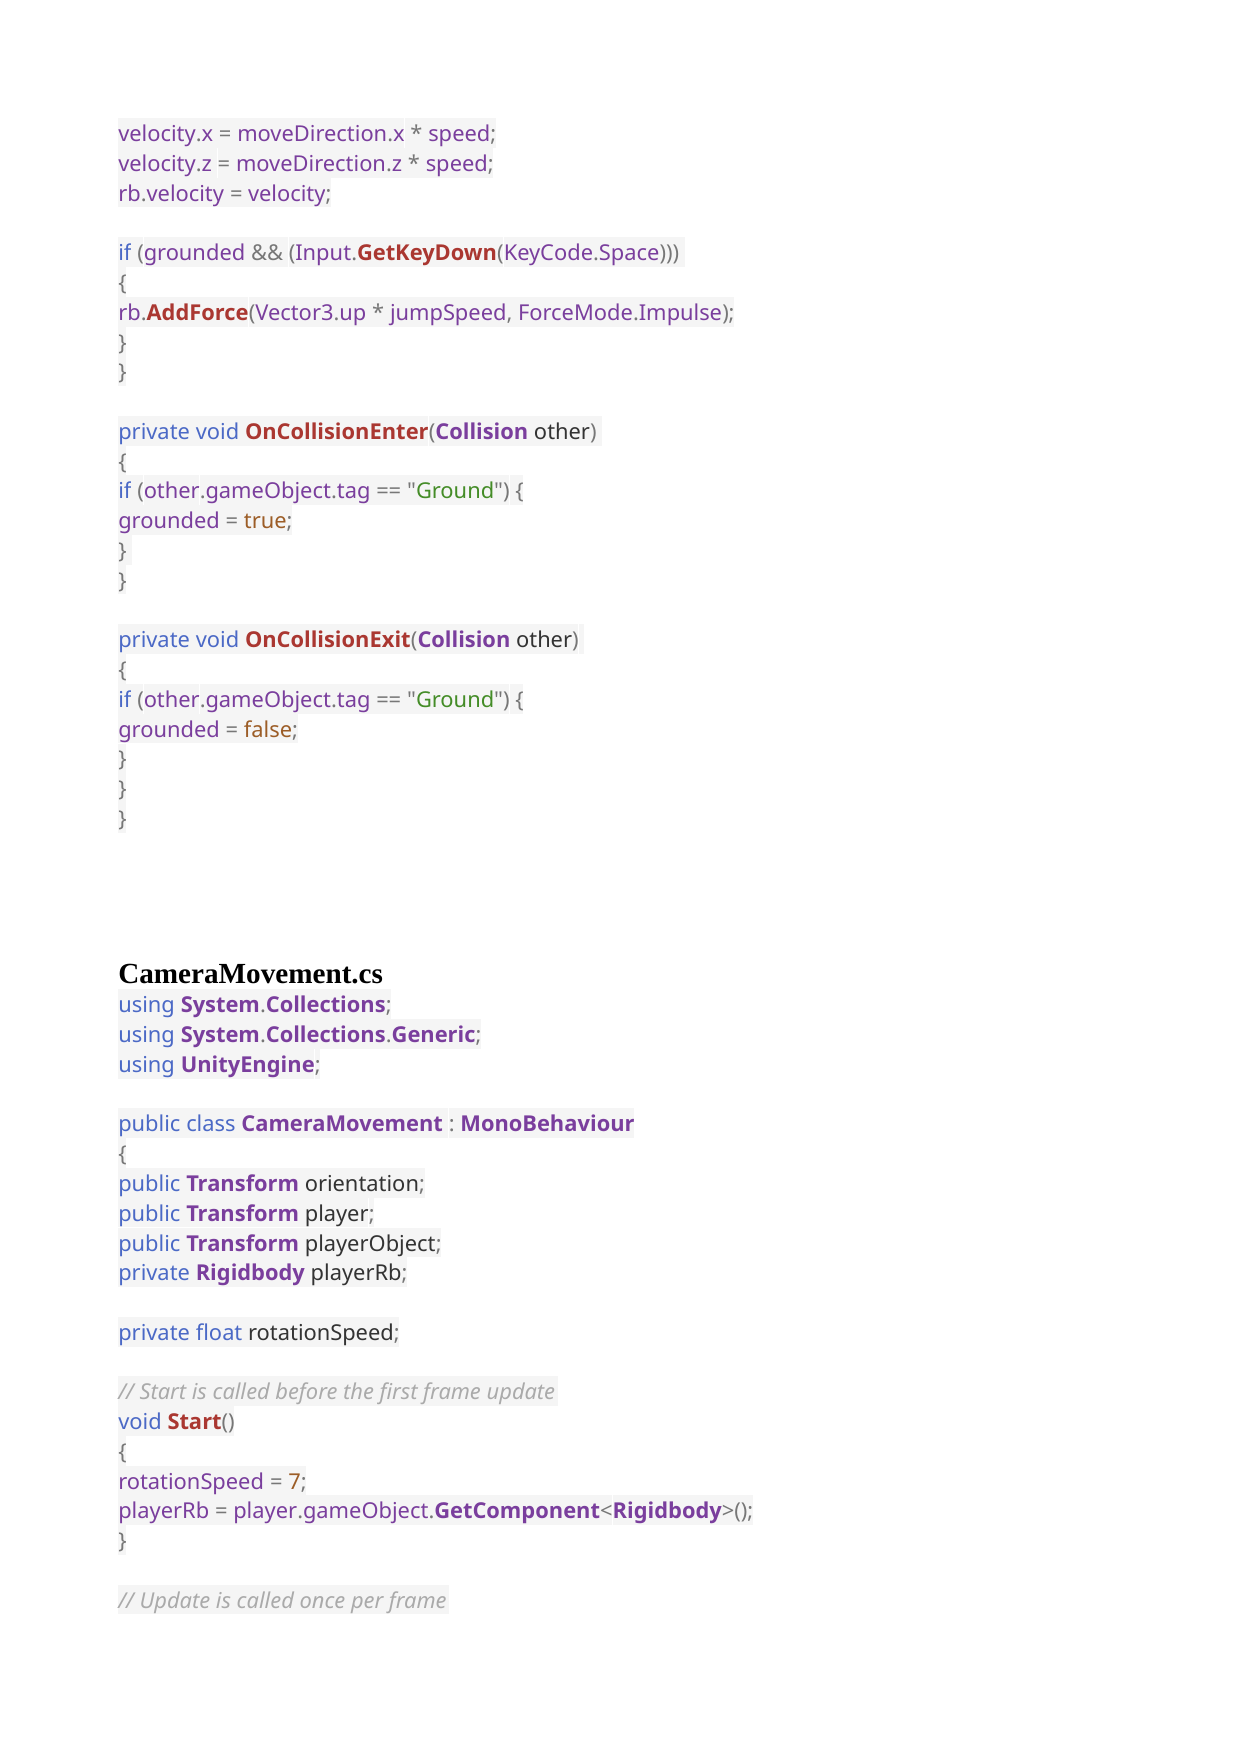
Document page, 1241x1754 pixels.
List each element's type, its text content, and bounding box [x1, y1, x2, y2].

text public Transform orientation; [118, 1168, 1122, 1198]
text } [118, 1525, 1122, 1555]
text { [118, 446, 1122, 475]
text rb.velocity = velocity; [118, 178, 1122, 207]
text void Start() [118, 1406, 1122, 1436]
text CameraMovement.cs [118, 956, 1122, 989]
text private Rigidbody playerRb; [118, 1257, 1122, 1287]
text } [118, 803, 1122, 833]
text public Transform playerObject; [118, 1227, 1122, 1257]
text if (other.gameObject.tag == "Ground") { [118, 475, 1122, 505]
text } [118, 327, 1122, 356]
text // Start is called before the first frame update [118, 1376, 1122, 1406]
text public class CameraMovement : MonoBehaviour [118, 1108, 1122, 1138]
text private void OnCollisionExit(Collision other) [118, 624, 1122, 654]
text { [118, 267, 1122, 297]
text grounded = true; [118, 505, 1122, 535]
text velocity.x = moveDirection.x * speed; [118, 118, 1122, 148]
text if (other.gameObject.tag == "Ground") { [118, 684, 1122, 714]
text { [118, 654, 1122, 684]
text { [118, 1138, 1122, 1168]
text { [118, 1436, 1122, 1466]
text grounded = false; [118, 714, 1122, 743]
text using System.Collections.Generic; [118, 1019, 1122, 1049]
text } [118, 743, 1122, 773]
text // Update is called once per frame [118, 1585, 1122, 1614]
text playerRb = player.gameObject.GetComponent<Rigidbody>(); [118, 1495, 1122, 1525]
text } [118, 565, 1122, 594]
text } [118, 773, 1122, 803]
text private float rotationSpeed; [118, 1317, 1122, 1347]
text rb.AddForce(Vector3.up * jumpSpeed, ForceMode.Impulse); [118, 297, 1122, 327]
text if (grounded && (Input.GetKeyDown(KeyCode.Space))) [118, 237, 1122, 267]
text using UnityEngine; [118, 1049, 1122, 1079]
text rotationSpeed = 7; [118, 1466, 1122, 1495]
text } [118, 535, 1122, 565]
text } [118, 356, 1122, 386]
text using System.Collections; [118, 989, 1122, 1019]
text velocity.z = moveDirection.z * speed; [118, 148, 1122, 178]
text public Transform player; [118, 1198, 1122, 1227]
text private void OnCollisionEnter(Collision other) [118, 416, 1122, 446]
